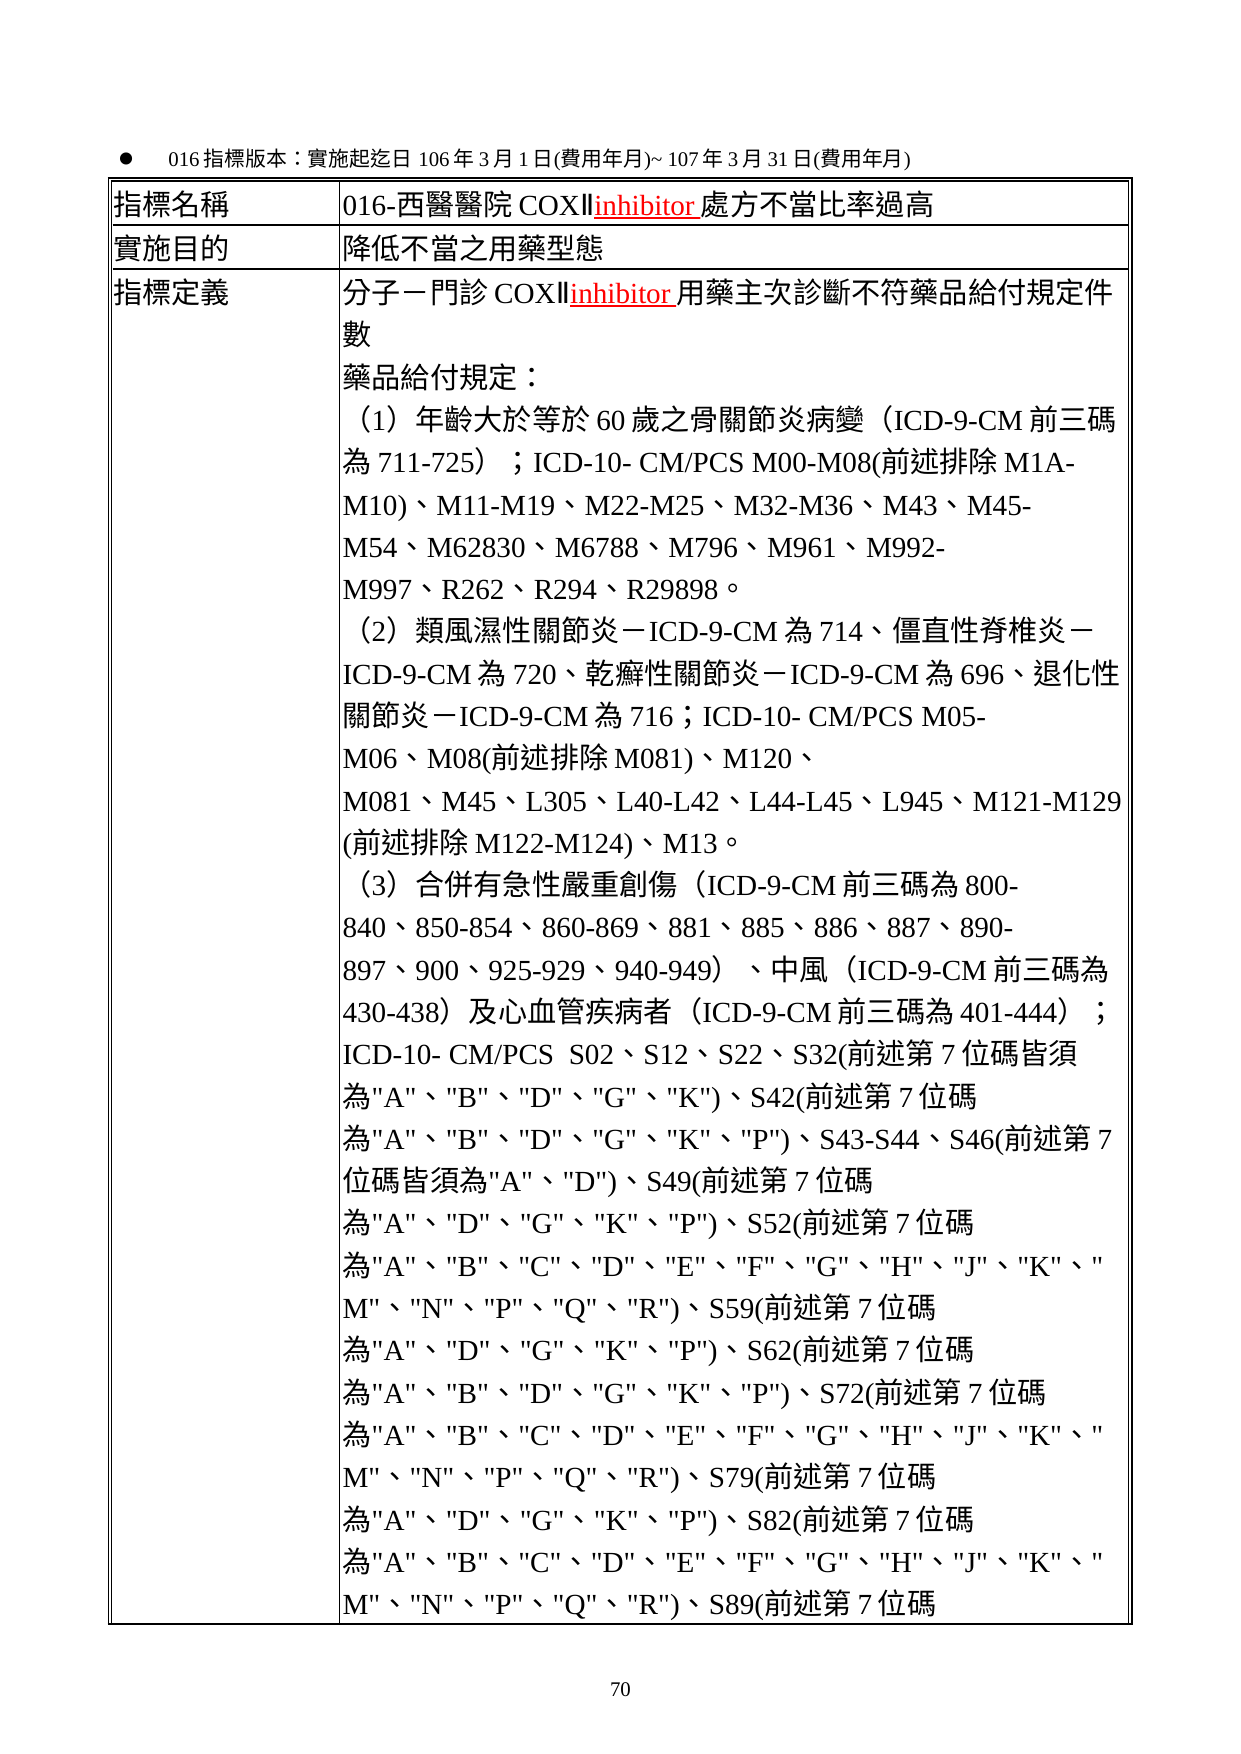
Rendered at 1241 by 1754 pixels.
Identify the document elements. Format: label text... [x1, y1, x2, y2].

subtitle 016指標版本：實施起迄日 106年3月1日(費用年月)~ 107年3月31日(費用年月) [118, 137, 1122, 177]
table_cell 降低不當之用藥型態 [340, 226, 1128, 268]
table_cell 實施目的 [112, 225, 339, 268]
table_header 016-西醫醫院COXⅡinhibitor處方不當比率過高 [340, 182, 1128, 224]
table_header 指標名稱 [112, 182, 339, 224]
table_cell 分子－門診COXⅡinhibitor用藥主次診斷不符藥品給付規定件數 藥品給付規定： （1）年齡大於等於60歲之骨關節炎病變（ICD-9-CM前三碼為711-725）；ICD-10- CM/PCS M00-M08(前述排除M1A-M10)、M11-M19、M22-M25、M32-M36、M43、M45-M54、M62830、M6788、M796、M961、M992-M997、R262、R294、R29898。 （2）類風濕性關節炎－ICD-9-CM為714、僵直性脊椎炎－ICD-9-CM為720、乾癬性關節炎－ICD-9-CM為696、退化性關節炎－ICD-9-CM為716；ICD-10- CM/PCS M05-M06、M08(前述排除M081)、M120、 M081、M45、L305、L40-L42、L44-L45、L945、M121-M129 (前述排除M122-M124)、M13。 （3）合併有急性嚴重創傷（ICD-9-CM前三碼為800-840、850-854、860-869、881、885、886、887、890-897、900、925-929、940-949）、中風（ICD-9-CM前三碼為430-438）及心血管疾病者（ICD-9-CM前三碼為401-444）；ICD-10- CM/PCS S02、S12、S22、S32(前述第7位碼皆須為"A"、"B"、"D"、"G"、"K")、S42(前述第7位碼為"A"、"B"、"D"、"G"、"K"、"P")、S43-S44、S46(前述第7位碼皆須為"A"、"D")、S49(前述第7位碼為"A"、"D"、"G"、"K"、"P")、S52(前述第7位碼為"A"、"B"、"C"、"D"、"E"、"F"、"G"、"H"、"J"、"K"、"M"、"N"、"P"、"Q"、"R")、S59(前述第7位碼為"A"、"D"、"G"、"K"、"P")、S62(前述第7位碼為"A"、"B"、"D"、"G"、"K"、"P")、S72(前述第7位碼為"A"、"B"、"C"、"D"、"E"、"F"、"G"、"H"、"J"、"K"、"M"、"N"、"P"、"Q"、"R")、S79(前述第7位碼為"A"、"D"、"G"、"K"、"P")、S82(前述第7位碼為"A"、"B"、"C"、"D"、"E"、"F"、"G"、"H"、"J"、"K"、"M"、"N"、"P"、"Q"、"R")、S89(前述第7位碼 [340, 270, 1128, 1623]
table_cell 指標定義 [112, 269, 339, 1623]
